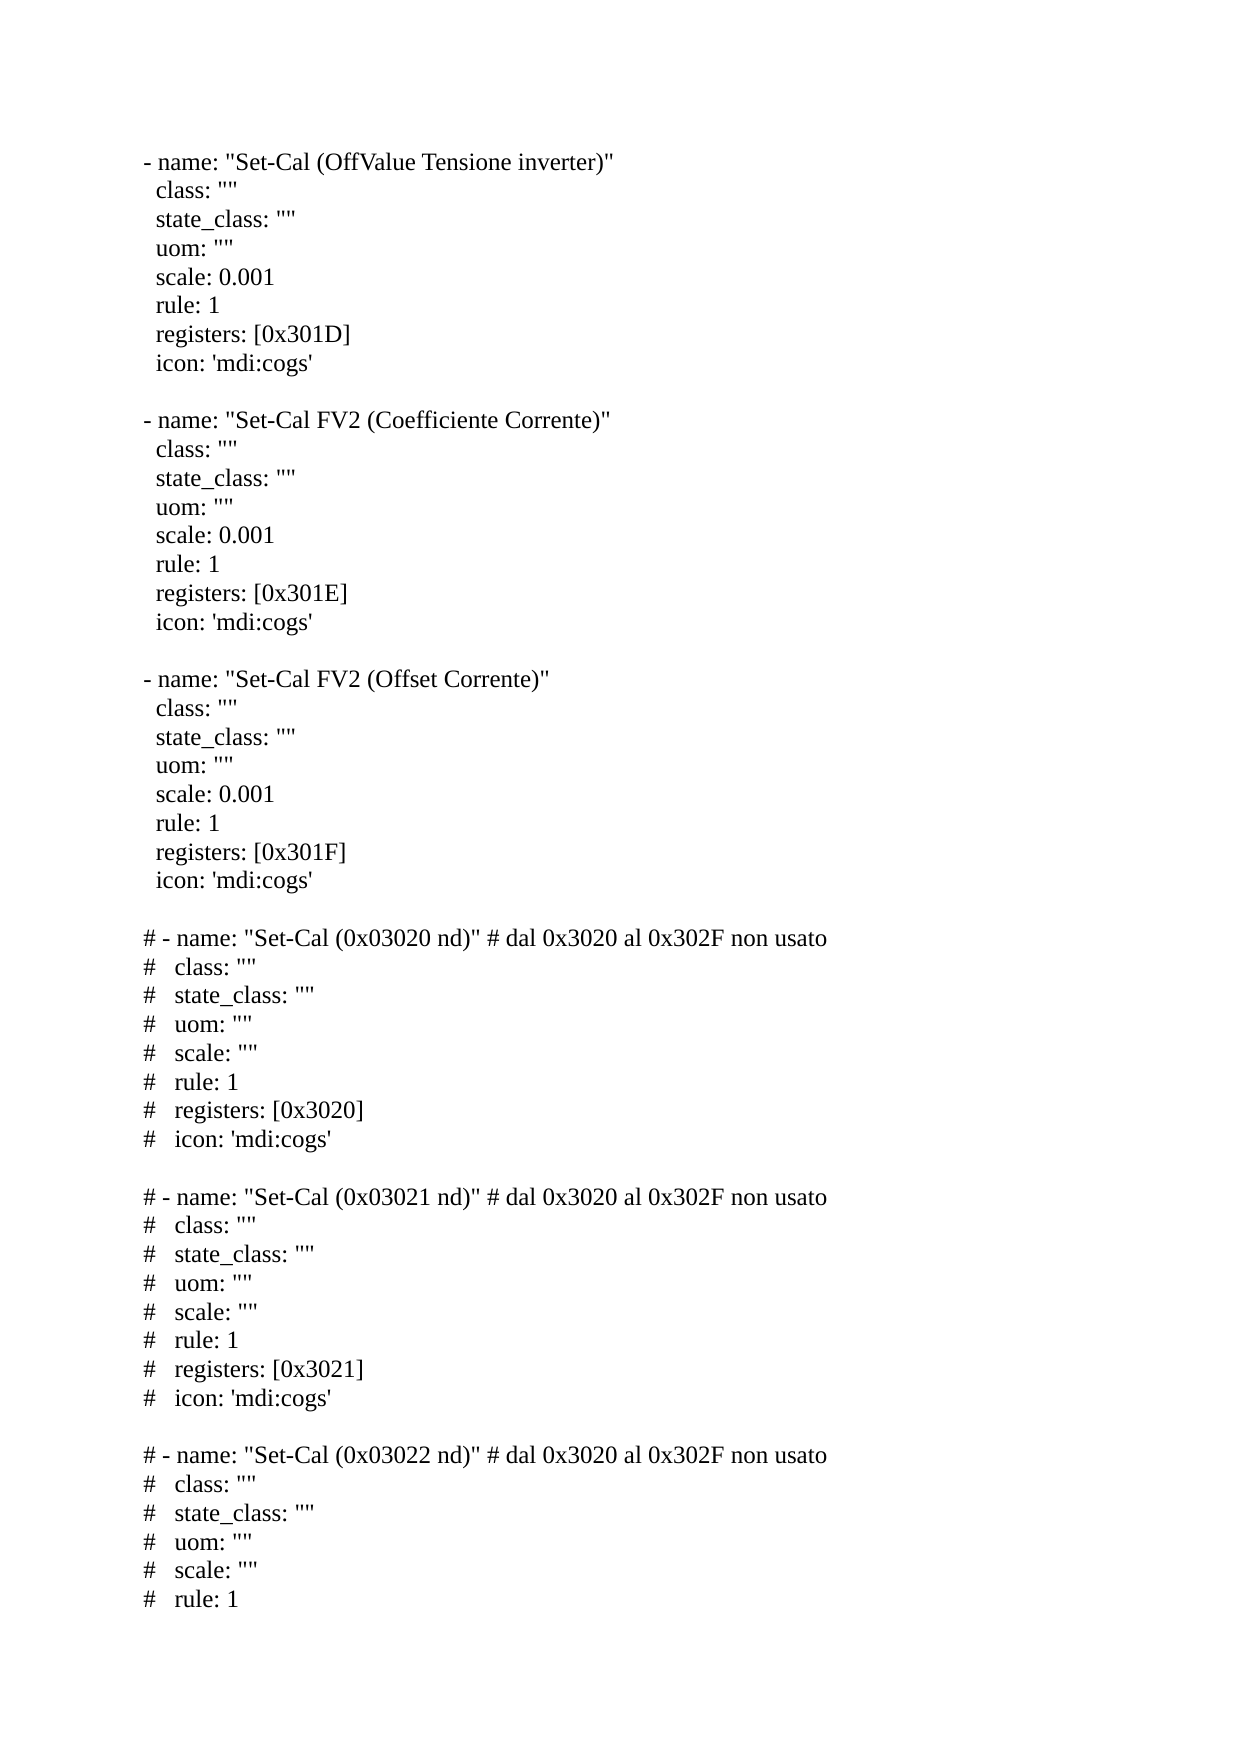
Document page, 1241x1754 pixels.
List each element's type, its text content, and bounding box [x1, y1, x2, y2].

text # - name: "Set-Cal (0x03022 nd)" # dal 0x3020 al 0x302F non usato [118, 1441, 1122, 1469]
text # scale: "" [118, 1038, 1122, 1067]
text class: "" [118, 176, 1122, 204]
text - name: "Set-Cal FV2 (Offset Corrente)" [118, 664, 1122, 693]
text # class: "" [118, 1211, 1122, 1239]
text registers: [0x301E] [118, 578, 1122, 607]
text # state_class: "" [118, 981, 1122, 1009]
text state_class: "" [118, 204, 1122, 233]
text icon: 'mdi:cogs' [118, 866, 1122, 894]
text # registers: [0x3021] [118, 1354, 1122, 1383]
text uom: "" [118, 751, 1122, 779]
text # uom: "" [118, 1009, 1122, 1038]
text rule: 1 [118, 808, 1122, 837]
text # state_class: "" [118, 1239, 1122, 1268]
text icon: 'mdi:cogs' [118, 607, 1122, 636]
text # scale: "" [118, 1297, 1122, 1326]
text # uom: "" [118, 1527, 1122, 1556]
text # - name: "Set-Cal (0x03020 nd)" # dal 0x3020 al 0x302F non usato [118, 923, 1122, 952]
text class: "" [118, 693, 1122, 722]
text state_class: "" [118, 722, 1122, 751]
text rule: 1 [118, 291, 1122, 319]
text # scale: "" [118, 1556, 1122, 1584]
text registers: [0x301D] [118, 319, 1122, 348]
text # - name: "Set-Cal (0x03021 nd)" # dal 0x3020 al 0x302F non usato [118, 1182, 1122, 1211]
text uom: "" [118, 492, 1122, 521]
text scale: 0.001 [118, 779, 1122, 808]
text uom: "" [118, 233, 1122, 262]
text icon: 'mdi:cogs' [118, 348, 1122, 377]
text # class: "" [118, 952, 1122, 981]
text # rule: 1 [118, 1584, 1122, 1613]
text # icon: 'mdi:cogs' [118, 1383, 1122, 1412]
text # icon: 'mdi:cogs' [118, 1124, 1122, 1153]
text - name: "Set-Cal (OffValue Tensione inverter)" [118, 147, 1122, 176]
text # registers: [0x3020] [118, 1096, 1122, 1124]
text scale: 0.001 [118, 521, 1122, 549]
text # state_class: "" [118, 1498, 1122, 1527]
text class: "" [118, 434, 1122, 463]
text state_class: "" [118, 463, 1122, 492]
text scale: 0.001 [118, 262, 1122, 291]
text - name: "Set-Cal FV2 (Coefficiente Corrente)" [118, 406, 1122, 434]
text # rule: 1 [118, 1067, 1122, 1096]
text # class: "" [118, 1469, 1122, 1498]
text rule: 1 [118, 549, 1122, 578]
text # uom: "" [118, 1268, 1122, 1297]
text # rule: 1 [118, 1326, 1122, 1354]
text registers: [0x301F] [118, 837, 1122, 866]
